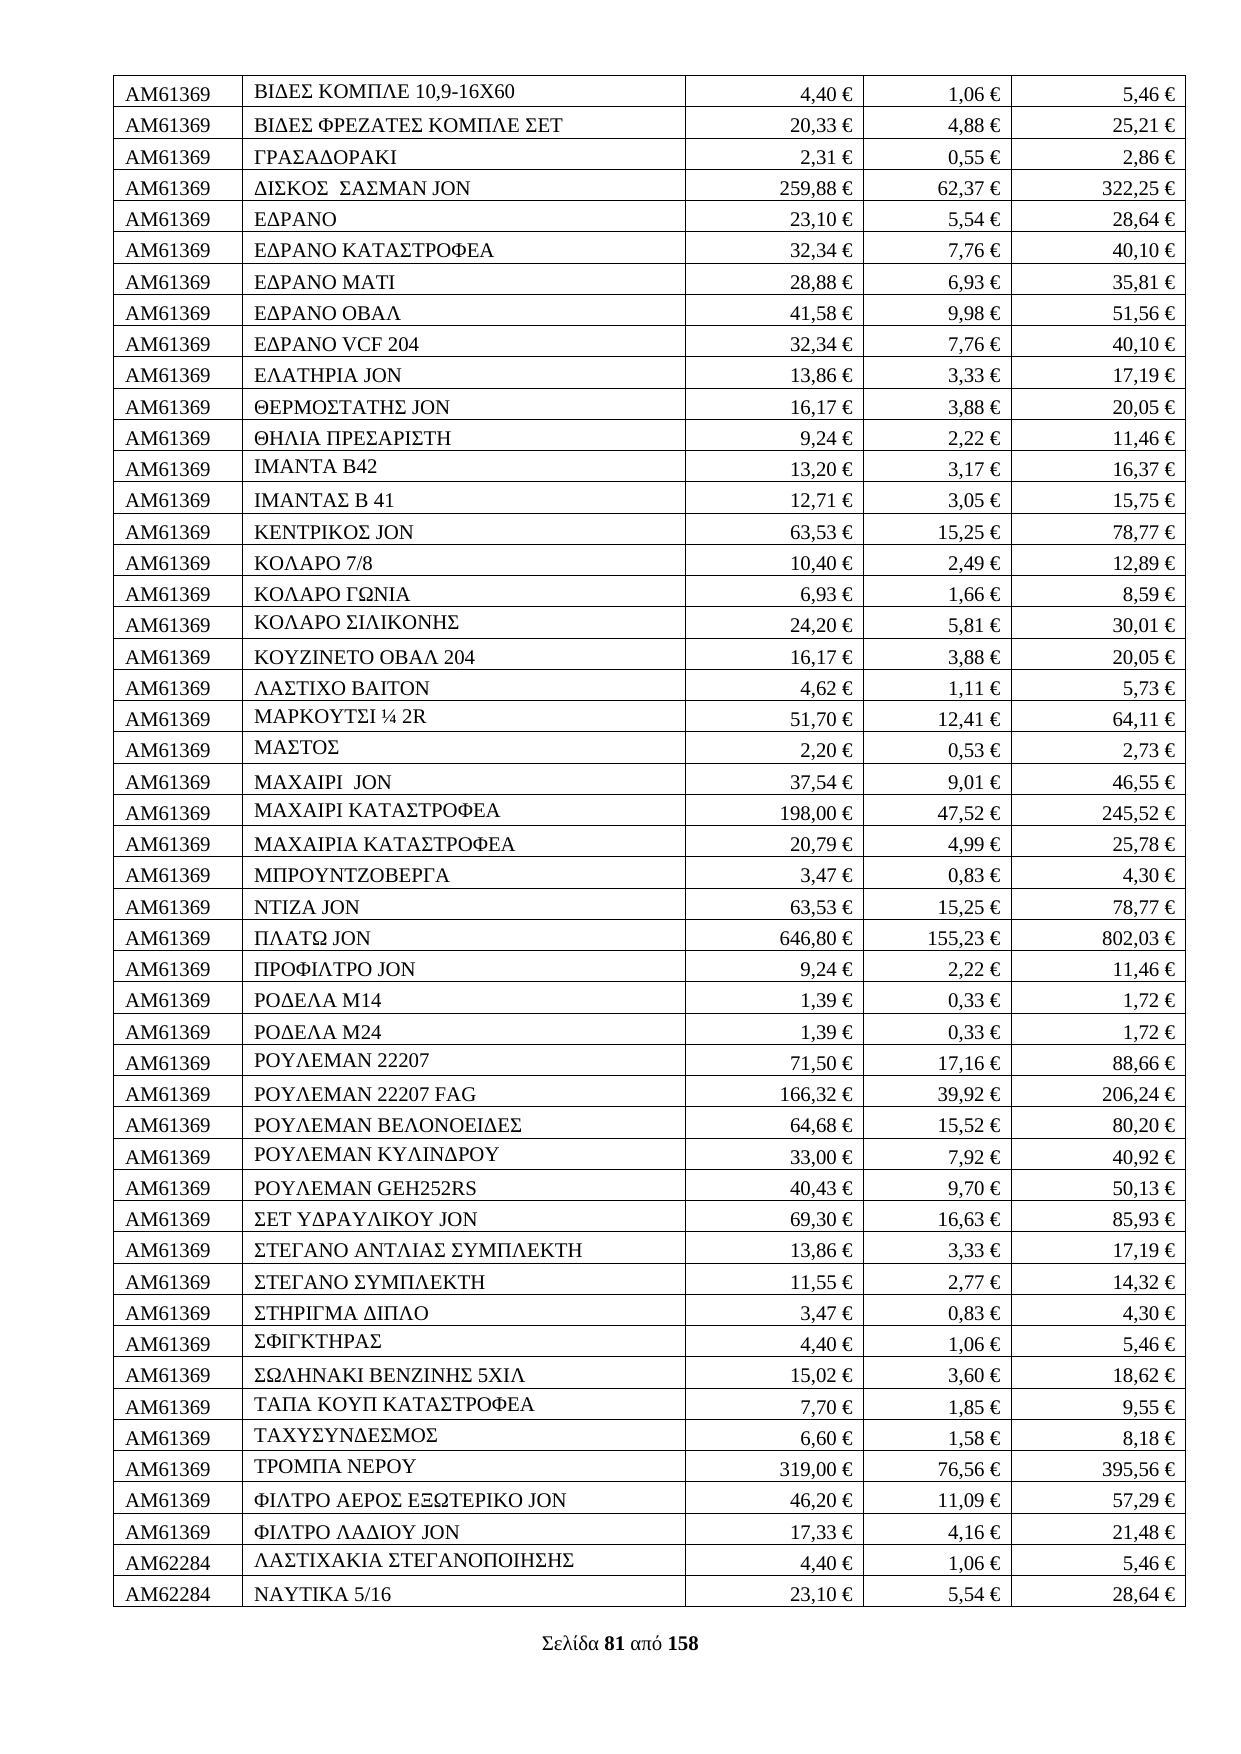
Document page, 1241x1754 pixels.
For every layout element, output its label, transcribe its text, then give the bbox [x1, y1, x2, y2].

table_cell ΣΤΕΓΑΝΟ ΣΥΜΠΛΕΚΤΗ [243, 1264, 685, 1294]
table_cell 5,46 € [1012, 1326, 1185, 1356]
table_cell ΑΜ61369 [114, 764, 242, 794]
table_cell 15,75 € [1012, 482, 1185, 512]
table_cell ΡΟΔΕΛΑ Μ14 [243, 982, 685, 1012]
table_cell ΠΡΟΦΙΛΤΡΟ JON [243, 951, 685, 981]
table_cell ΑΜ61369 [114, 1014, 242, 1044]
table_cell 1,72 € [1012, 982, 1185, 1012]
table_cell 2,22 € [864, 951, 1011, 981]
table_cell 16,63 € [864, 1201, 1011, 1231]
table_cell 17,19 € [1012, 357, 1185, 387]
table_cell ΑΜ61369 [114, 514, 242, 544]
table_cell ΚΟΥΖΙΝΕΤΟ ΟΒΑΛ 204 [243, 639, 685, 669]
table_cell 5,54 € [864, 201, 1011, 231]
table_cell 4,16 € [864, 1514, 1011, 1544]
table_cell 5,46 € [1012, 76, 1185, 106]
table_cell 9,01 € [864, 764, 1011, 794]
table_cell 71,50 € [686, 1045, 863, 1075]
table_cell 5,81 € [864, 607, 1011, 637]
table_cell ΑΜ61369 [114, 264, 242, 294]
table_cell ΑΜ61369 [114, 201, 242, 231]
table_cell 2,20 € [686, 732, 863, 762]
table_cell 12,41 € [864, 701, 1011, 731]
table_cell 319,00 € [686, 1451, 863, 1481]
table_cell 62,37 € [864, 170, 1011, 200]
table_cell 25,78 € [1012, 826, 1185, 856]
table_cell ΕΔΡΑΝΟ VCF 204 [243, 326, 685, 356]
table_cell ΑΜ61369 [114, 1107, 242, 1137]
table_cell ΑΜ61369 [114, 1389, 242, 1419]
table_cell ΜΠΡΟΥΝΤΖΟΒΕΡΓΑ [243, 857, 685, 887]
table_cell ΜΑΡΚΟΥΤΣΙ ¼ 2R [243, 701, 685, 731]
table_cell 1,06 € [864, 76, 1011, 106]
table_cell 0,33 € [864, 1014, 1011, 1044]
table_cell ΑΜ61369 [114, 857, 242, 887]
table_cell 1,39 € [686, 1014, 863, 1044]
table_cell ΕΔΡΑΝΟ [243, 201, 685, 231]
table_cell 15,25 € [864, 889, 1011, 919]
table_cell ΑΜ61369 [114, 1076, 242, 1106]
table_cell ΛΑΣΤΙΧΟ ΒΑΙΤΟΝ [243, 670, 685, 700]
table_cell ΤΑΠΑ ΚΟΥΠ ΚΑΤΑΣΤΡΟΦΕΑ [243, 1389, 685, 1419]
table_cell 12,89 € [1012, 545, 1185, 575]
table_cell 198,00 € [686, 795, 863, 825]
table_cell 5,54 € [864, 1576, 1011, 1606]
table_cell 8,59 € [1012, 576, 1185, 606]
table_cell ΜΑΧΑΙΡΙ ΚΑΤΑΣΤΡΟΦΕΑ [243, 795, 685, 825]
table_cell 4,30 € [1012, 1295, 1185, 1325]
table_cell 1,06 € [864, 1545, 1011, 1575]
table_cell ΑΜ61369 [114, 482, 242, 512]
table_cell ΑΜ61369 [114, 107, 242, 137]
table_cell ΑΜ61369 [114, 1451, 242, 1481]
table_cell 802,03 € [1012, 920, 1185, 950]
table_cell ΑΜ61369 [114, 1201, 242, 1231]
table_cell ΣΤΗΡΙΓΜΑ ΔΙΠΛΟ [243, 1295, 685, 1325]
table_cell 64,68 € [686, 1107, 863, 1137]
table_cell 17,16 € [864, 1045, 1011, 1075]
table_cell ΠΛΑΤΩ JON [243, 920, 685, 950]
table_cell 3,47 € [686, 857, 863, 887]
table_cell ΚΟΛΑΡΟ 7/8 [243, 545, 685, 575]
table_cell 3,88 € [864, 639, 1011, 669]
table_cell 3,47 € [686, 1295, 863, 1325]
table_cell 13,20 € [686, 451, 863, 481]
table_cell 2,22 € [864, 420, 1011, 450]
table_cell ΑΜ61369 [114, 1420, 242, 1450]
table_cell ΑΜ61369 [114, 982, 242, 1012]
table_cell ΑΜ61369 [114, 670, 242, 700]
table_cell 85,93 € [1012, 1201, 1185, 1231]
table_cell 2,86 € [1012, 139, 1185, 169]
table_cell ΑΜ61369 [114, 170, 242, 200]
table_cell ΑΜ61369 [114, 1295, 242, 1325]
table_cell ΑΜ61369 [114, 295, 242, 325]
table_cell ΑΜ61369 [114, 607, 242, 637]
table_cell 1,11 € [864, 670, 1011, 700]
table_cell 88,66 € [1012, 1045, 1185, 1075]
table_cell 21,48 € [1012, 1514, 1185, 1544]
table_cell 78,77 € [1012, 514, 1185, 544]
table_cell 16,37 € [1012, 451, 1185, 481]
table_cell ΑΜ61369 [114, 1232, 242, 1262]
table_cell ΑΜ61369 [114, 1045, 242, 1075]
table_cell 40,92 € [1012, 1139, 1185, 1169]
table_cell 1,72 € [1012, 1014, 1185, 1044]
table_cell 28,64 € [1012, 1576, 1185, 1606]
table_cell 2,77 € [864, 1264, 1011, 1294]
table_cell ΙΜΑΝΤΑ B42 [243, 451, 685, 481]
table_cell 7,76 € [864, 232, 1011, 262]
table_cell 50,13 € [1012, 1170, 1185, 1200]
table_cell 20,79 € [686, 826, 863, 856]
table_cell ΚΟΛΑΡΟ ΣΙΛΙΚΟΝΗΣ [243, 607, 685, 637]
table_cell ΣΦΙΓΚΤΗΡΑΣ [243, 1326, 685, 1356]
table_cell 9,98 € [864, 295, 1011, 325]
table_cell 9,55 € [1012, 1389, 1185, 1419]
table_cell 25,21 € [1012, 107, 1185, 137]
table_cell 11,09 € [864, 1482, 1011, 1512]
table_cell 3,17 € [864, 451, 1011, 481]
table_cell 5,73 € [1012, 670, 1185, 700]
table_cell ΜΑΧΑΙΡΙΑ ΚΑΤΑΣΤΡΟΦΕΑ [243, 826, 685, 856]
table_cell 7,76 € [864, 326, 1011, 356]
table_cell 6,93 € [686, 576, 863, 606]
table_cell 20,05 € [1012, 639, 1185, 669]
table_cell 1,58 € [864, 1420, 1011, 1450]
table_cell 5,46 € [1012, 1545, 1185, 1575]
table_cell ΑΜ62284 [114, 1545, 242, 1575]
table_cell ΑΜ61369 [114, 732, 242, 762]
table_cell ΘΗΛΙΑ ΠΡΕΣΑΡΙΣΤΗ [243, 420, 685, 450]
table_cell 47,52 € [864, 795, 1011, 825]
table_cell ΝΤΙΖΑ JON [243, 889, 685, 919]
table_cell ΡΟΥΛΕΜΑΝ GEH252RS [243, 1170, 685, 1200]
table_cell 20,33 € [686, 107, 863, 137]
table_cell 39,92 € [864, 1076, 1011, 1106]
table_cell 259,88 € [686, 170, 863, 200]
table_cell ΣΩΛΗΝΑΚΙ ΒΕΝΖΙΝΗΣ 5ΧΙΛ [243, 1357, 685, 1387]
table_cell 76,56 € [864, 1451, 1011, 1481]
table_cell 9,24 € [686, 420, 863, 450]
table_cell ΑΜ61369 [114, 420, 242, 450]
table_cell 30,01 € [1012, 607, 1185, 637]
table_cell 40,43 € [686, 1170, 863, 1200]
table_cell ΑΜ61369 [114, 639, 242, 669]
table_cell 0,83 € [864, 857, 1011, 887]
table_cell 51,70 € [686, 701, 863, 731]
table_cell ΕΛΑΤΗΡΙΑ JON [243, 357, 685, 387]
table_cell 80,20 € [1012, 1107, 1185, 1137]
table_cell 15,25 € [864, 514, 1011, 544]
table_cell 155,23 € [864, 920, 1011, 950]
table_cell ΑΜ61369 [114, 1514, 242, 1544]
table_cell 9,70 € [864, 1170, 1011, 1200]
table_cell 33,00 € [686, 1139, 863, 1169]
table_cell 3,60 € [864, 1357, 1011, 1387]
table_cell ΑΜ61369 [114, 545, 242, 575]
table_cell 2,49 € [864, 545, 1011, 575]
table_cell ΡΟΥΛΕΜΑΝ ΒΕΛΟΝΟΕΙΔΕΣ [243, 1107, 685, 1137]
table_cell 0,53 € [864, 732, 1011, 762]
table_cell 1,66 € [864, 576, 1011, 606]
table_cell 40,10 € [1012, 232, 1185, 262]
table_cell 35,81 € [1012, 264, 1185, 294]
table_cell 4,40 € [686, 1326, 863, 1356]
table_cell ΣΤΕΓΑΝΟ ΑΝΤΛΙΑΣ ΣΥΜΠΛΕΚΤΗ [243, 1232, 685, 1262]
table_cell ΜΑΧΑΙΡΙ JON [243, 764, 685, 794]
table_cell ΕΔΡΑΝΟ ΟΒΑΛ [243, 295, 685, 325]
table_cell ΑΜ61369 [114, 357, 242, 387]
table_cell ΑΜ61369 [114, 951, 242, 981]
table_cell 13,86 € [686, 1232, 863, 1262]
table_cell 4,62 € [686, 670, 863, 700]
table_cell ΦΙΛΤΡΟ ΛΑΔΙΟΥ JON [243, 1514, 685, 1544]
table_cell 7,70 € [686, 1389, 863, 1419]
table_cell ΒΙΔΕΣ ΚΟΜΠΛΕ 10,9-16Χ60 [243, 76, 685, 106]
table_cell 40,10 € [1012, 326, 1185, 356]
table_cell ΑΜ61369 [114, 451, 242, 481]
table_cell 69,30 € [686, 1201, 863, 1231]
table_cell 11,46 € [1012, 420, 1185, 450]
table_cell 4,88 € [864, 107, 1011, 137]
table_cell 0,33 € [864, 982, 1011, 1012]
table_cell ΡΟΔΕΛΑ Μ24 [243, 1014, 685, 1044]
table_cell ΣΕΤ ΥΔΡΑΥΛΙΚΟΥ JON [243, 1201, 685, 1231]
table_cell ΑΜ61369 [114, 1139, 242, 1169]
table_cell ΓΡΑΣΑΔΟΡΑΚΙ [243, 139, 685, 169]
table_cell ΡΟΥΛΕΜΑΝ 22207 [243, 1045, 685, 1075]
table_cell 11,46 € [1012, 951, 1185, 981]
table_cell 32,34 € [686, 232, 863, 262]
table_cell 9,24 € [686, 951, 863, 981]
table_cell ΑΜ61369 [114, 232, 242, 262]
table_cell 63,53 € [686, 514, 863, 544]
table_cell ΚΟΛΑΡΟ ΓΩΝΙΑ [243, 576, 685, 606]
table_cell ΝΑΥΤΙΚΑ 5/16 [243, 1576, 685, 1606]
table_cell 51,56 € [1012, 295, 1185, 325]
table_cell 4,30 € [1012, 857, 1185, 887]
table_cell 2,31 € [686, 139, 863, 169]
table_cell ΚΕΝΤΡΙΚΟΣ JON [243, 514, 685, 544]
table_cell ΙΜΑΝΤΑΣ Β 41 [243, 482, 685, 512]
table_cell 28,64 € [1012, 201, 1185, 231]
table_cell 4,40 € [686, 1545, 863, 1575]
table_cell 8,18 € [1012, 1420, 1185, 1450]
table_cell 46,20 € [686, 1482, 863, 1512]
table_cell ΑΜ61369 [114, 1482, 242, 1512]
table_cell ΑΜ61369 [114, 1170, 242, 1200]
table_cell 15,52 € [864, 1107, 1011, 1137]
table_cell 24,20 € [686, 607, 863, 637]
table_cell 41,58 € [686, 295, 863, 325]
table_cell 3,33 € [864, 357, 1011, 387]
table_cell ΑΜ61369 [114, 389, 242, 419]
table_cell 18,62 € [1012, 1357, 1185, 1387]
table_cell 20,05 € [1012, 389, 1185, 419]
table_cell 3,88 € [864, 389, 1011, 419]
table_cell ΑΜ61369 [114, 76, 242, 106]
table_cell 6,60 € [686, 1420, 863, 1450]
table_cell ΦΙΛΤΡΟ ΑΕΡΟΣ ΕΞΩΤΕΡΙΚΟ JON [243, 1482, 685, 1512]
table_cell ΑΜ61369 [114, 326, 242, 356]
table_cell ΑΜ62284 [114, 1576, 242, 1606]
table_cell 23,10 € [686, 201, 863, 231]
table_cell ΑΜ61369 [114, 795, 242, 825]
table_cell ΑΜ61369 [114, 1357, 242, 1387]
table_cell 395,56 € [1012, 1451, 1185, 1481]
table_cell 1,39 € [686, 982, 863, 1012]
table_cell 16,17 € [686, 389, 863, 419]
table_cell ΡΟΥΛΕΜΑΝ ΚΥΛΙΝΔΡΟΥ [243, 1139, 685, 1169]
table_cell ΑΜ61369 [114, 576, 242, 606]
table_cell 63,53 € [686, 889, 863, 919]
table_cell ΛΑΣΤΙΧΑΚΙΑ ΣΤΕΓΑΝΟΠΟΙΗΣΗΣ [243, 1545, 685, 1575]
table_cell 64,11 € [1012, 701, 1185, 731]
table_cell 2,73 € [1012, 732, 1185, 762]
table_cell 3,33 € [864, 1232, 1011, 1262]
table_cell 166,32 € [686, 1076, 863, 1106]
table_cell ΤΡΟΜΠΑ ΝΕΡΟΥ [243, 1451, 685, 1481]
table_cell 206,24 € [1012, 1076, 1185, 1106]
table_cell ΑΜ61369 [114, 920, 242, 950]
table_cell 37,54 € [686, 764, 863, 794]
table_cell ΜΑΣΤΟΣ [243, 732, 685, 762]
table_cell 1,85 € [864, 1389, 1011, 1419]
table_cell ΔΙΣΚΟΣ ΣΑΣΜΑΝ JON [243, 170, 685, 200]
table_cell 23,10 € [686, 1576, 863, 1606]
table_cell ΑΜ61369 [114, 889, 242, 919]
table_cell 3,05 € [864, 482, 1011, 512]
table_cell ΑΜ61369 [114, 701, 242, 731]
table_cell ΑΜ61369 [114, 139, 242, 169]
table_cell 0,55 € [864, 139, 1011, 169]
table_cell ΑΜ61369 [114, 1264, 242, 1294]
table_cell 10,40 € [686, 545, 863, 575]
table_cell 32,34 € [686, 326, 863, 356]
table_cell 7,92 € [864, 1139, 1011, 1169]
table_cell ΕΔΡΑΝΟ ΜΑΤΙ [243, 264, 685, 294]
table_cell ΒΙΔΕΣ ΦΡΕΖΑΤΕΣ ΚΟΜΠΛΕ ΣΕΤ [243, 107, 685, 137]
table_cell 17,19 € [1012, 1232, 1185, 1262]
table_cell 14,32 € [1012, 1264, 1185, 1294]
table_cell 12,71 € [686, 482, 863, 512]
table_cell ΘΕΡΜΟΣΤΑΤΗΣ JON [243, 389, 685, 419]
table_cell 4,40 € [686, 76, 863, 106]
table_cell ΕΔΡΑΝΟ ΚΑΤΑΣΤΡΟΦΕΑ [243, 232, 685, 262]
table_cell 78,77 € [1012, 889, 1185, 919]
table_cell ΡΟΥΛΕΜΑΝ 22207 FAG [243, 1076, 685, 1106]
table_cell 646,80 € [686, 920, 863, 950]
table_cell 57,29 € [1012, 1482, 1185, 1512]
table_cell ΤΑΧΥΣΥΝΔΕΣΜΟΣ [243, 1420, 685, 1450]
table_cell 46,55 € [1012, 764, 1185, 794]
table_cell 28,88 € [686, 264, 863, 294]
table_cell 11,55 € [686, 1264, 863, 1294]
table_cell 17,33 € [686, 1514, 863, 1544]
table_cell 15,02 € [686, 1357, 863, 1387]
table_cell 6,93 € [864, 264, 1011, 294]
table_cell 4,99 € [864, 826, 1011, 856]
table_cell 1,06 € [864, 1326, 1011, 1356]
table_cell 0,83 € [864, 1295, 1011, 1325]
table_cell 245,52 € [1012, 795, 1185, 825]
table_cell 322,25 € [1012, 170, 1185, 200]
table_cell 16,17 € [686, 639, 863, 669]
table_cell 13,86 € [686, 357, 863, 387]
table_cell ΑΜ61369 [114, 1326, 242, 1356]
table_cell ΑΜ61369 [114, 826, 242, 856]
